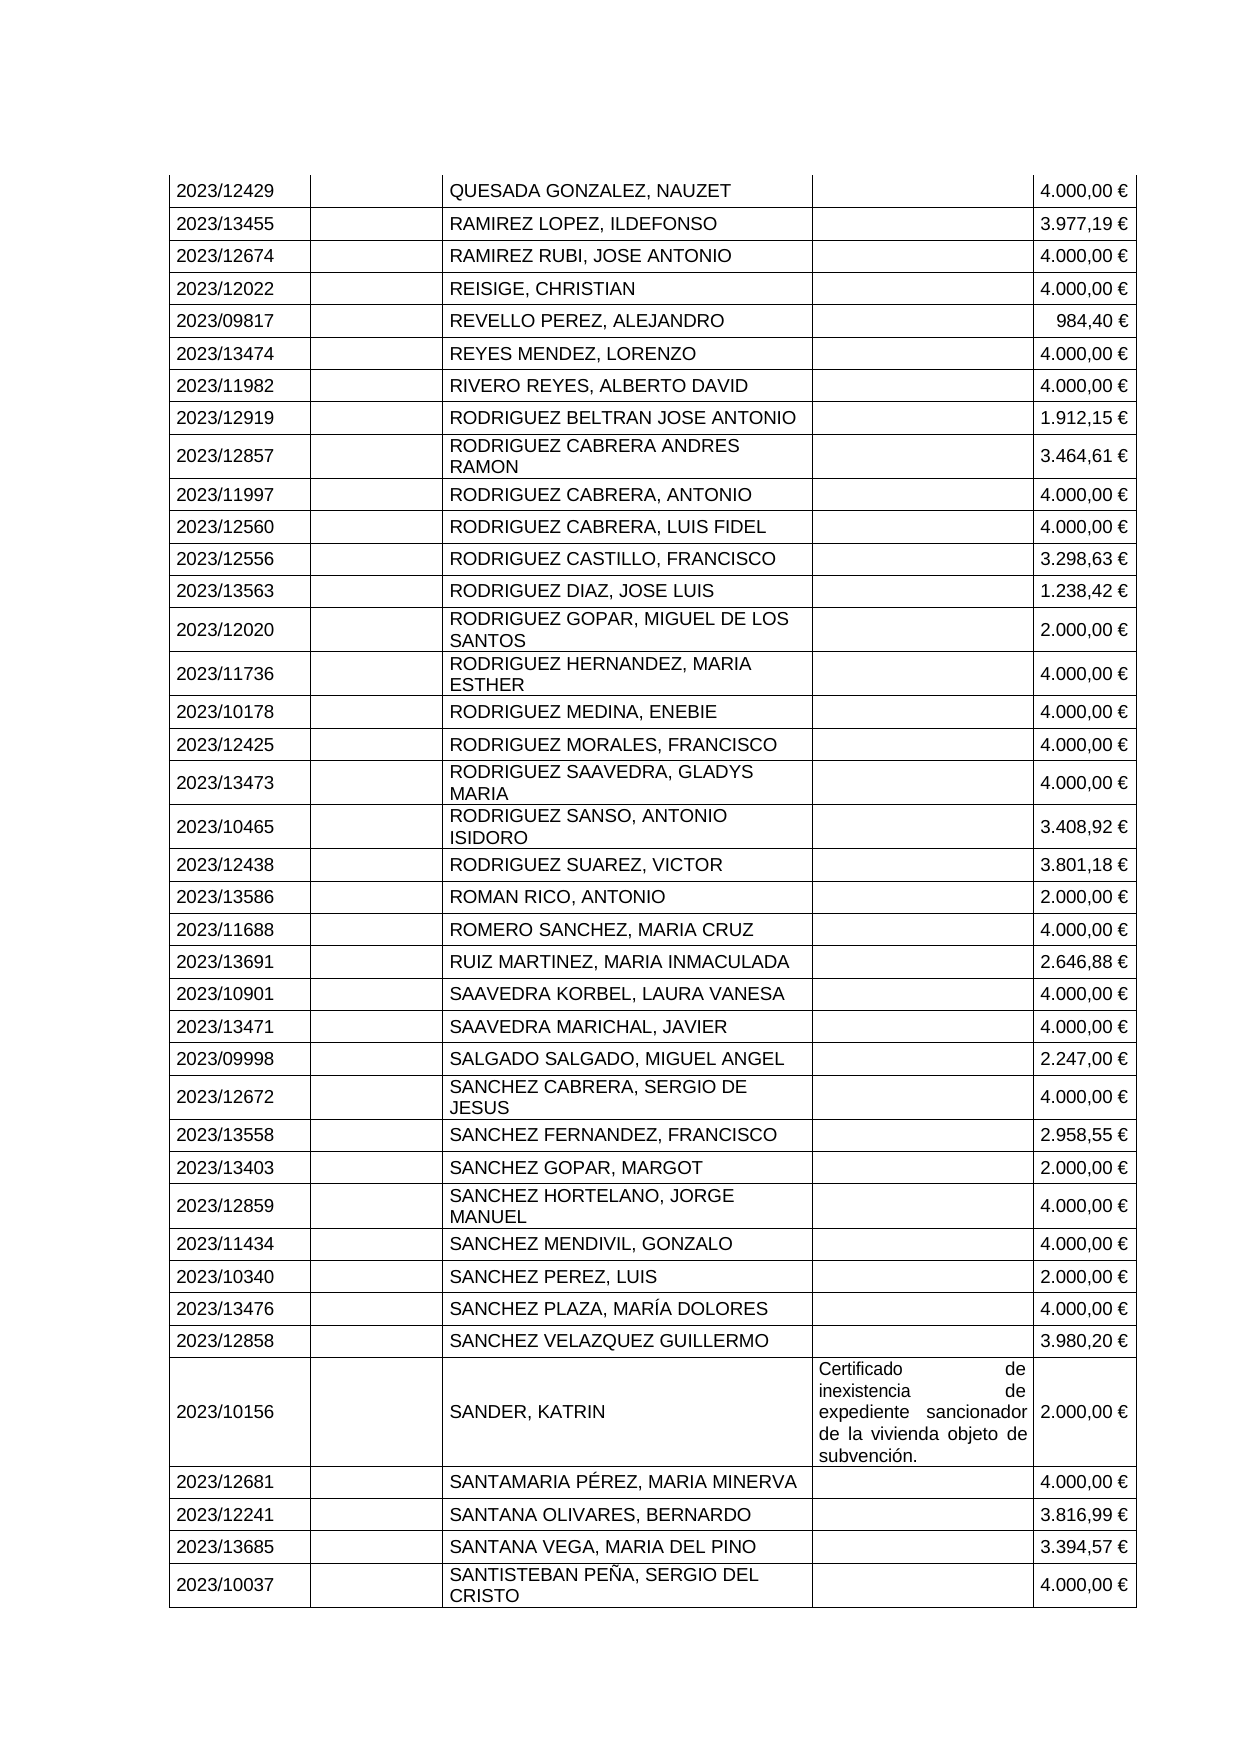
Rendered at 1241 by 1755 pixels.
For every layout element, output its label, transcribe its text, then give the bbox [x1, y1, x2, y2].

table_cell RODRIGUEZ MEDINA, ENEBIE [443, 696, 812, 727]
table_cell 984,40 € [1034, 305, 1136, 337]
table_cell [813, 914, 1033, 945]
table_cell [311, 338, 442, 369]
table_cell SANCHEZ PLAZA, MARÍA DOLORES [443, 1293, 812, 1324]
table_cell 2.646,88 € [1034, 946, 1136, 978]
table_cell SANCHEZ CABRERA, SERGIO DE JESUS [443, 1076, 812, 1119]
table_cell [311, 1152, 442, 1183]
table_cell [813, 882, 1033, 913]
table_cell [813, 1152, 1033, 1183]
table_cell [311, 511, 442, 542]
table_cell [311, 1184, 442, 1228]
table_cell [311, 1531, 442, 1563]
table_cell 2023/13455 [170, 208, 310, 240]
table_cell 2023/10465 [170, 805, 310, 848]
table_cell 4.000,00 € [1034, 761, 1136, 804]
table_cell 2023/13403 [170, 1152, 310, 1183]
table_cell 4.000,00 € [1034, 914, 1136, 945]
table_cell RODRIGUEZ CASTILLO, FRANCISCO [443, 544, 812, 575]
table_cell 2.000,00 € [1034, 1261, 1136, 1292]
table_cell 2023/12022 [170, 273, 310, 304]
table_cell SANTANA OLIVARES, BERNARDO [443, 1499, 812, 1530]
table_header QUESADA GONZALEZ, NAUZET [443, 175, 812, 207]
table_cell [813, 1261, 1033, 1292]
table_cell RODRIGUEZ SUAREZ, VICTOR [443, 849, 812, 881]
table_cell RODRIGUEZ CABRERA ANDRES RAMON [443, 435, 812, 478]
table_cell [311, 1076, 442, 1119]
table_cell [813, 576, 1033, 607]
table_cell SANCHEZ VELAZQUEZ GUILLERMO [443, 1326, 812, 1357]
table_cell [311, 576, 442, 607]
table_cell [813, 729, 1033, 760]
table_cell [813, 849, 1033, 881]
table_cell RODRIGUEZ BELTRAN JOSE ANTONIO [443, 402, 812, 434]
table_cell 1.912,15 € [1034, 402, 1136, 434]
table_cell 2023/12858 [170, 1326, 310, 1357]
table_cell [311, 914, 442, 945]
table_cell 3.980,20 € [1034, 1326, 1136, 1357]
table_cell SALGADO SALGADO, MIGUEL ANGEL [443, 1043, 812, 1074]
table_cell [311, 1564, 442, 1607]
table_cell [311, 544, 442, 575]
table_cell 4.000,00 € [1034, 729, 1136, 760]
table_cell [813, 370, 1033, 401]
table_cell SANDER, KATRIN [443, 1358, 812, 1466]
table_cell RODRIGUEZ CABRERA, LUIS FIDEL [443, 511, 812, 542]
table_cell SANCHEZ FERNANDEZ, FRANCISCO [443, 1120, 812, 1151]
table_cell 2023/13685 [170, 1531, 310, 1563]
table_cell 2023/10901 [170, 979, 310, 1010]
table_cell [311, 208, 442, 240]
table_cell [813, 1076, 1033, 1119]
table_cell 2.958,55 € [1034, 1120, 1136, 1151]
table_cell [311, 1229, 442, 1260]
table_cell 4.000,00 € [1034, 1229, 1136, 1260]
table_cell RIVERO REYES, ALBERTO DAVID [443, 370, 812, 401]
table_cell 2023/12425 [170, 729, 310, 760]
table_cell SANTISTEBAN PEÑA, SERGIO DEL CRISTO [443, 1564, 812, 1607]
table_cell [813, 1531, 1033, 1563]
table_cell 2023/12681 [170, 1467, 310, 1498]
table_cell 2023/13691 [170, 946, 310, 978]
table_cell 4.000,00 € [1034, 511, 1136, 542]
table_cell [311, 608, 442, 651]
table_cell [813, 511, 1033, 542]
table_cell [311, 805, 442, 848]
table_cell ROMERO SANCHEZ, MARIA CRUZ [443, 914, 812, 945]
table_cell [311, 761, 442, 804]
table_cell 2023/10178 [170, 696, 310, 727]
table_cell 2023/12672 [170, 1076, 310, 1119]
table_cell 2023/10340 [170, 1261, 310, 1292]
table_cell 4.000,00 € [1034, 979, 1136, 1010]
table_cell RODRIGUEZ SAAVEDRA, GLADYS MARIA [443, 761, 812, 804]
table_cell RODRIGUEZ MORALES, FRANCISCO [443, 729, 812, 760]
table_cell [311, 729, 442, 760]
table_cell 4.000,00 € [1034, 1011, 1136, 1042]
table_cell [813, 305, 1033, 337]
table_cell 4.000,00 € [1034, 370, 1136, 401]
table_header [813, 175, 1033, 207]
table_cell [311, 1261, 442, 1292]
table_cell 2023/12560 [170, 511, 310, 542]
table_cell RUIZ MARTINEZ, MARIA INMACULADA [443, 946, 812, 978]
table_cell [311, 241, 442, 272]
table_cell [813, 273, 1033, 304]
table_cell 2023/13558 [170, 1120, 310, 1151]
table_cell 2023/12020 [170, 608, 310, 651]
table_cell [311, 1043, 442, 1074]
table_cell [813, 1564, 1033, 1607]
table_cell [813, 1229, 1033, 1260]
table_cell [311, 979, 442, 1010]
table_cell [813, 761, 1033, 804]
table_cell RAMIREZ LOPEZ, ILDEFONSO [443, 208, 812, 240]
table_cell [813, 479, 1033, 510]
table_cell 2023/12438 [170, 849, 310, 881]
table_cell REVELLO PEREZ, ALEJANDRO [443, 305, 812, 337]
table_cell [311, 1326, 442, 1357]
table_cell REYES MENDEZ, LORENZO [443, 338, 812, 369]
table_cell SANCHEZ MENDIVIL, GONZALO [443, 1229, 812, 1260]
table_cell 2023/13474 [170, 338, 310, 369]
table_cell SAAVEDRA KORBEL, LAURA VANESA [443, 979, 812, 1010]
table_cell [311, 849, 442, 881]
table_cell ROMAN RICO, ANTONIO [443, 882, 812, 913]
table_cell [311, 273, 442, 304]
table_cell RODRIGUEZ CABRERA, ANTONIO [443, 479, 812, 510]
table_cell RODRIGUEZ SANSO, ANTONIO ISIDORO [443, 805, 812, 848]
table_cell [813, 435, 1033, 478]
table_cell 4.000,00 € [1034, 1467, 1136, 1498]
table_cell 4.000,00 € [1034, 1184, 1136, 1228]
table_cell [813, 696, 1033, 727]
table_cell RODRIGUEZ HERNANDEZ, MARIA ESTHER [443, 652, 812, 695]
table_cell [813, 979, 1033, 1010]
table_cell [813, 1467, 1033, 1498]
table_cell 2.000,00 € [1034, 1152, 1136, 1183]
table_cell 3.298,63 € [1034, 544, 1136, 575]
table_cell 2023/12674 [170, 241, 310, 272]
table_cell 2023/13563 [170, 576, 310, 607]
table_cell 2023/11434 [170, 1229, 310, 1260]
table_header 2023/12429 [170, 175, 310, 207]
table_cell [311, 1467, 442, 1498]
table_cell [813, 1011, 1033, 1042]
table_cell 4.000,00 € [1034, 1564, 1136, 1607]
table_cell Certificado de inexistencia de expediente sancionador de la vivienda objeto de subvención. [813, 1358, 1033, 1466]
table_cell SANCHEZ GOPAR, MARGOT [443, 1152, 812, 1183]
table_cell 2023/13473 [170, 761, 310, 804]
table_cell 2.000,00 € [1034, 1358, 1136, 1466]
table_cell 2023/12857 [170, 435, 310, 478]
table_cell RODRIGUEZ DIAZ, JOSE LUIS [443, 576, 812, 607]
table_cell [311, 882, 442, 913]
table_cell [813, 805, 1033, 848]
table_cell 2023/09998 [170, 1043, 310, 1074]
table_cell [311, 1293, 442, 1324]
table_cell 3.801,18 € [1034, 849, 1136, 881]
table_cell [813, 1326, 1033, 1357]
table_header 4.000,00 € [1034, 175, 1136, 207]
table_cell 4.000,00 € [1034, 241, 1136, 272]
table_cell [311, 1011, 442, 1042]
table_cell 2023/09817 [170, 305, 310, 337]
table_cell 3.464,61 € [1034, 435, 1136, 478]
table_cell 2023/13476 [170, 1293, 310, 1324]
table_cell [813, 608, 1033, 651]
table_cell [813, 652, 1033, 695]
table_cell [813, 1293, 1033, 1324]
table_cell [311, 370, 442, 401]
table_cell [813, 544, 1033, 575]
table_cell [311, 479, 442, 510]
table_cell 4.000,00 € [1034, 479, 1136, 510]
table_cell SANCHEZ PEREZ, LUIS [443, 1261, 812, 1292]
table_cell 4.000,00 € [1034, 273, 1136, 304]
table_cell 2.000,00 € [1034, 608, 1136, 651]
table_cell 4.000,00 € [1034, 1293, 1136, 1324]
table_cell [813, 208, 1033, 240]
table_cell [311, 1120, 442, 1151]
table_cell RAMIREZ RUBI, JOSE ANTONIO [443, 241, 812, 272]
table_cell [813, 1120, 1033, 1151]
table_cell 3.408,92 € [1034, 805, 1136, 848]
table_cell 2023/11982 [170, 370, 310, 401]
table_cell 2023/11997 [170, 479, 310, 510]
table_cell [813, 1499, 1033, 1530]
table_cell [311, 1358, 442, 1466]
table_cell [311, 402, 442, 434]
table_cell 3.977,19 € [1034, 208, 1136, 240]
table_cell 3.816,99 € [1034, 1499, 1136, 1530]
table_cell 4.000,00 € [1034, 696, 1136, 727]
table_cell 4.000,00 € [1034, 1076, 1136, 1119]
table_cell 2023/12859 [170, 1184, 310, 1228]
table_cell 2023/13471 [170, 1011, 310, 1042]
table_cell [813, 241, 1033, 272]
table_cell RODRIGUEZ GOPAR, MIGUEL DE LOS SANTOS [443, 608, 812, 651]
table_cell [311, 435, 442, 478]
table_cell 2023/10037 [170, 1564, 310, 1607]
table_cell [311, 946, 442, 978]
table_cell [311, 305, 442, 337]
table_cell [311, 1499, 442, 1530]
table_cell 2.247,00 € [1034, 1043, 1136, 1074]
table_cell 2023/11688 [170, 914, 310, 945]
table_cell SANTANA VEGA, MARIA DEL PINO [443, 1531, 812, 1563]
table_cell [813, 1043, 1033, 1074]
table_cell 2023/12556 [170, 544, 310, 575]
table_cell 2023/13586 [170, 882, 310, 913]
table_header [311, 175, 442, 207]
table_cell [311, 652, 442, 695]
table_cell 2023/12241 [170, 1499, 310, 1530]
table_cell [813, 338, 1033, 369]
table_cell 4.000,00 € [1034, 652, 1136, 695]
table_cell 4.000,00 € [1034, 338, 1136, 369]
table_cell [311, 696, 442, 727]
table_cell 3.394,57 € [1034, 1531, 1136, 1563]
table_cell SAAVEDRA MARICHAL, JAVIER [443, 1011, 812, 1042]
table_cell 2023/12919 [170, 402, 310, 434]
table_cell [813, 946, 1033, 978]
table_cell 2023/10156 [170, 1358, 310, 1466]
table_cell REISIGE, CHRISTIAN [443, 273, 812, 304]
table_cell [813, 402, 1033, 434]
table_cell 2.000,00 € [1034, 882, 1136, 913]
table_cell SANCHEZ HORTELANO, JORGE MANUEL [443, 1184, 812, 1228]
table_cell [813, 1184, 1033, 1228]
table_cell SANTAMARIA PÉREZ, MARIA MINERVA [443, 1467, 812, 1498]
table_cell 2023/11736 [170, 652, 310, 695]
table_cell 1.238,42 € [1034, 576, 1136, 607]
